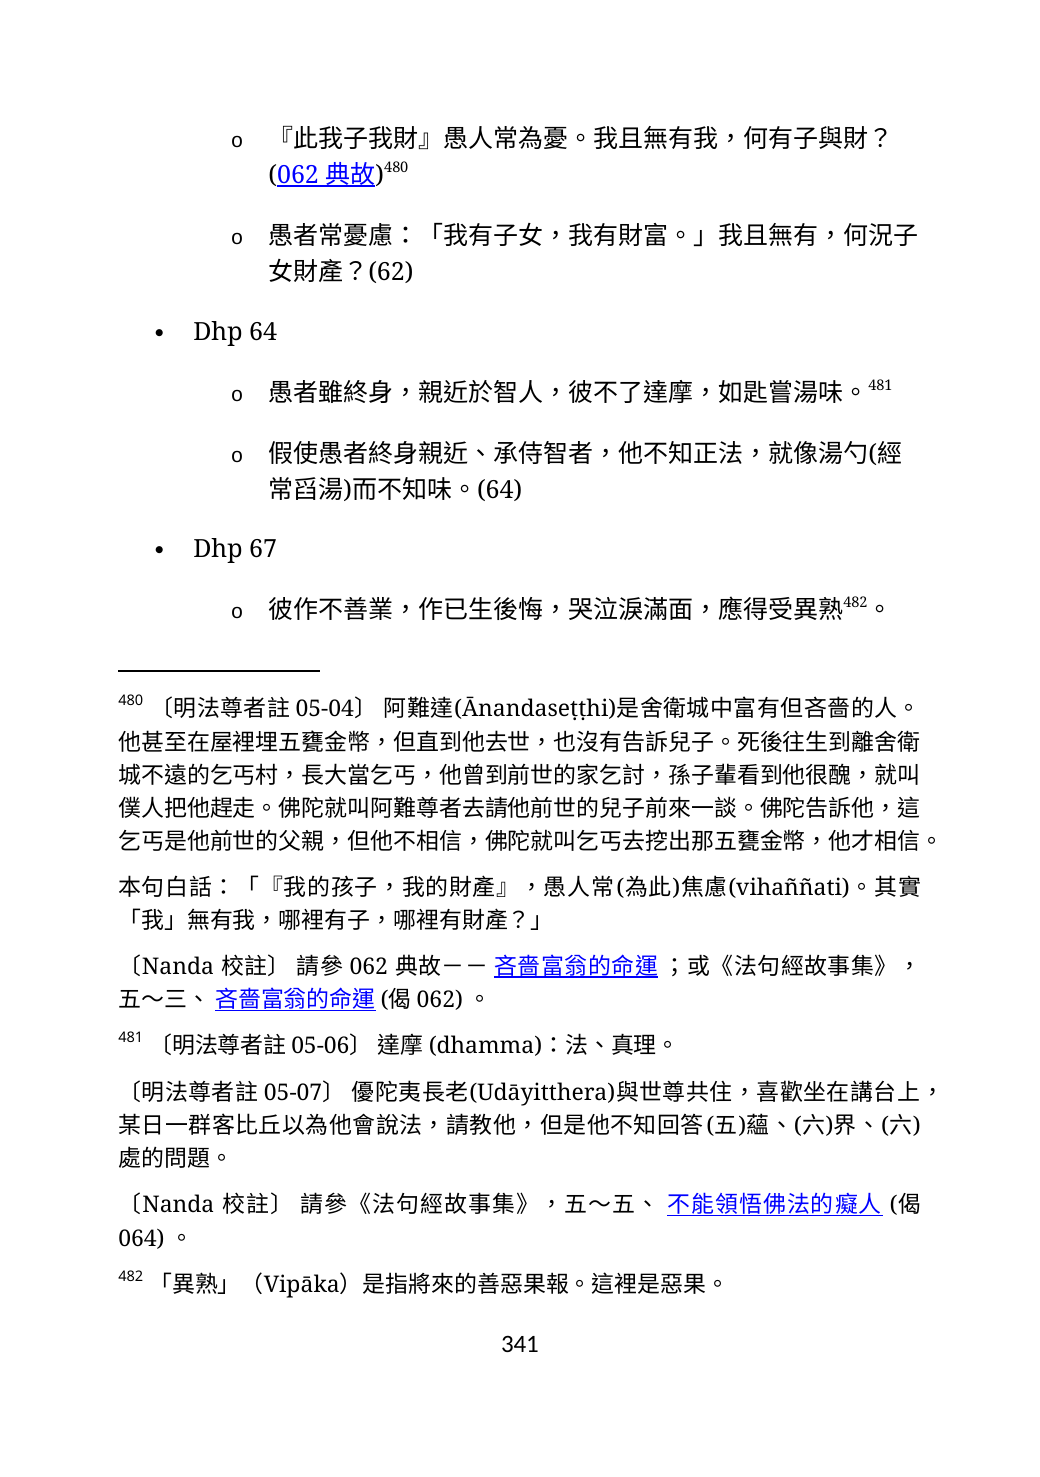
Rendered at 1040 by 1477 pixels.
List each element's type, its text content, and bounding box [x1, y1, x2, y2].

list 本句白話：「『我的孩子，我的財產』，愚人常(為此)焦慮(vihaññati)。其實「我」無有我，哪裡有子，哪裡有財產？」 [118, 869, 921, 935]
list 〔明法尊者註05-07〕 優陀夷長老(Udāyitthera)與世尊共住，喜歡坐在講台上，某日一群客比丘以為他會說法，請教他，但是他不知回答(五)蘊、(六)界、(六)處的問題。 [118, 1074, 921, 1173]
list Dhp 67 [156, 531, 921, 565]
list 「異熟」（Vipāka）是指將來的善惡果報。這裡是惡果。 [118, 1265, 921, 1299]
list 〔明法尊者註05-06〕 達摩 (dhamma)：法、真理。 [118, 1027, 921, 1061]
list 彼作不善業，作已生後悔，哭泣淚滿面，應得受異熟。 [231, 590, 921, 626]
list 『此我子我財』愚人常為憂。我且無有我，何有子與財？ (062 典故) [231, 118, 921, 191]
list 愚者雖終身，親近於智人，彼不了達摩，如匙嘗湯味。 [231, 372, 921, 408]
list 愚者常憂慮：「我有子女，我有財富。」我且無有，何況子女財產？(62) [231, 216, 921, 288]
list Dhp 64 [156, 313, 921, 347]
list 〔Nanda 校註〕 請參 062 典故－－ 吝嗇富翁的命運 ；或《法句經故事集》，五～三、 吝嗇富翁的命運 (偈 062) 。 [118, 948, 921, 1014]
list 〔明法尊者註05-04〕 阿難達(Ānandaseṭṭhi)是舍衛城中富有但吝嗇的人。他甚至在屋裡埋五甕金幣，但直到他去世，也沒有告訴兒子。死後往生到離舍衛城不遠的乞丐村，長大當乞丐，他曾到前世的家乞討，孫子輩看到他很醜，就叫僕人把他趕走。佛陀就叫阿難尊者去請他前世的兒子前來一談。佛陀告訴他，這乞丐是他前世的父親，但他不相信，佛陀就叫乞丐去挖出那五甕金幣，他才相信。 [118, 689, 921, 856]
list 假使愚者終身親近、承侍智者，他不知正法，就像湯勺(經常舀湯)而不知味。(64) [231, 433, 921, 506]
list 〔Nanda 校註〕 請參《法句經故事集》，五～五、 不能領悟佛法的癡人 (偈 064) 。 [118, 1186, 921, 1253]
